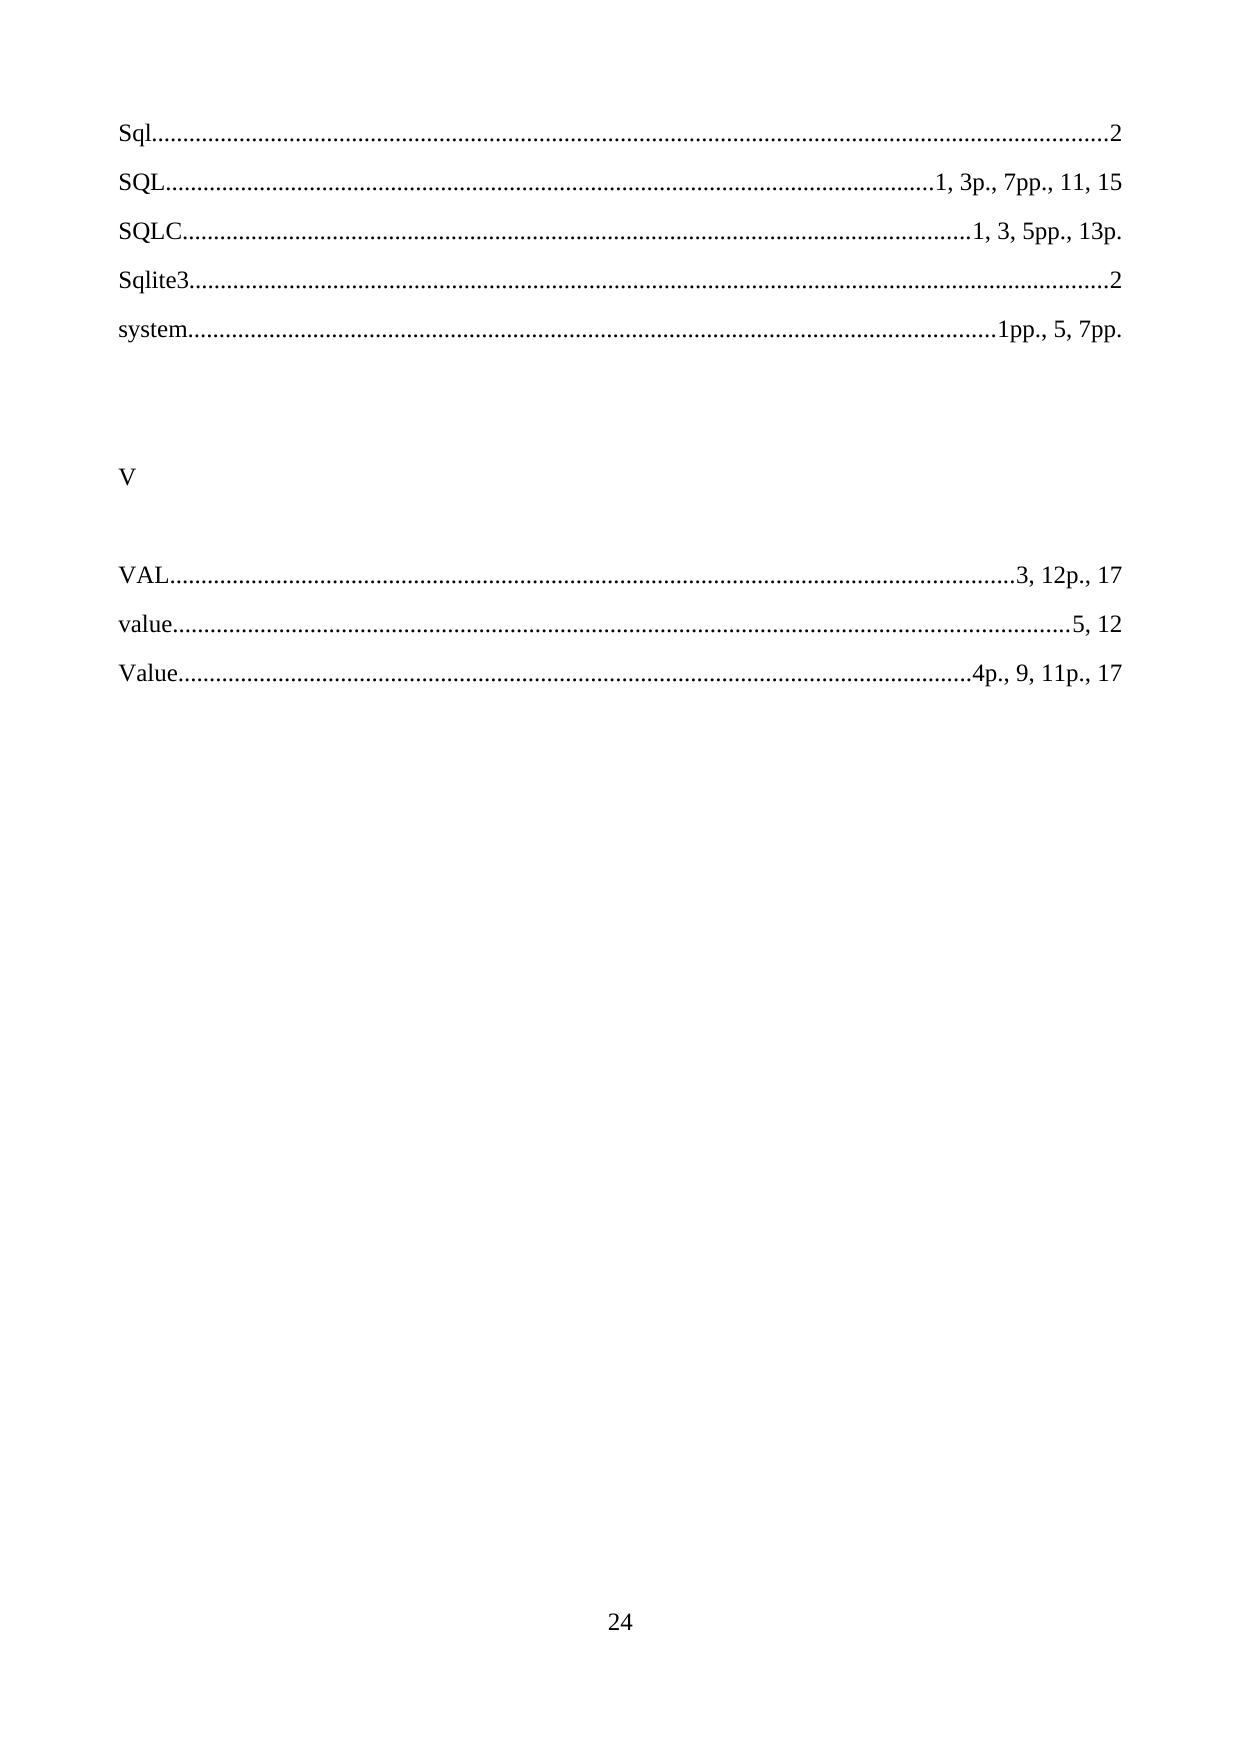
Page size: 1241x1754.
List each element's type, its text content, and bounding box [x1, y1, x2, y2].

text Sql 2 [118, 118, 1122, 147]
text value 5, 12 [118, 609, 1122, 637]
text Sqlite3 2 [118, 265, 1122, 294]
text SQL 1, 3p., 7pp., 11, 15 [118, 167, 1122, 196]
text Value 4p., 9, 11p., 17 [118, 658, 1122, 687]
text VAL 3, 12p., 17 [118, 560, 1122, 588]
text V [118, 462, 1122, 490]
text SQLC 1, 3, 5pp., 13p. [118, 216, 1122, 245]
text system 1pp., 5, 7pp. [118, 314, 1122, 343]
